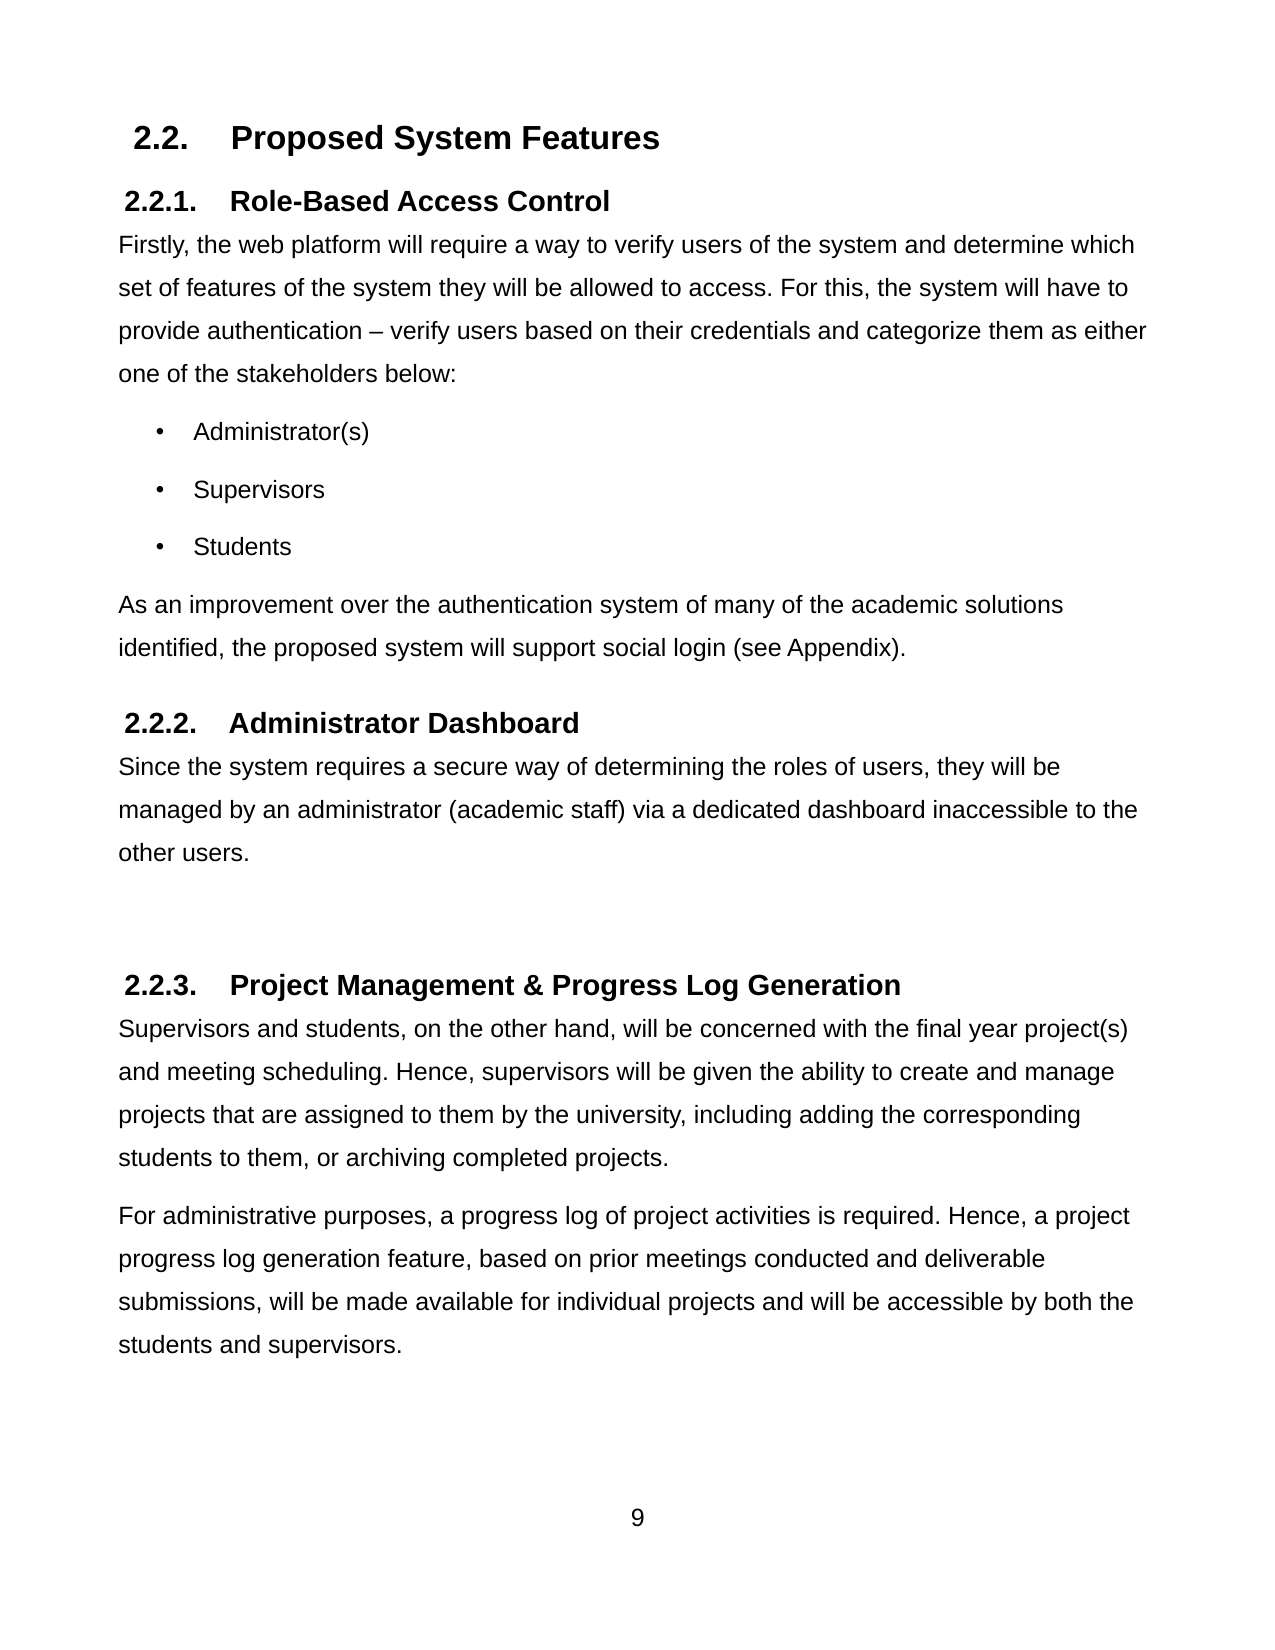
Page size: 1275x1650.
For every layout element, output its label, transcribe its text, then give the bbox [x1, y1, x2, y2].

text As an improvement over the authentication system of many of the academic solutions identified, the proposed system will support social login (see Appendix). [118, 590, 1157, 662]
subtitle Administrator Dashboard [124, 706, 1157, 739]
text Since the system requires a secure way of determining the roles of users, they will be managed by an administrator (academic staff) via a dedicated dashboard inaccessible to the other users. [118, 752, 1157, 867]
text Supervisors and students, on the other hand, will be concerned with the final year project(s) and meeting scheduling. Hence, supervisors will be given the ability to create and manage projects that are assigned to them by the university, including adding the corresponding students to them, or archiving completed projects. [118, 1014, 1157, 1172]
list Students [156, 532, 1157, 561]
subtitle Proposed System Features [133, 118, 1157, 157]
text For administrative purposes, a progress log of project activities is required. Hence, a project progress log generation feature, based on prior meetings conducted and deliverable submissions, will be made available for individual projects and will be accessible by both the students and supervisors. [118, 1201, 1157, 1359]
subtitle Role-Based Access Control [124, 184, 1157, 217]
text Firstly, the web platform will require a way to verify users of the system and determine which set of features of the system they will be allowed to access. For this, the system will have to provide authentication – verify users based on their credentials and categorize them as either one of the stakeholders below: [118, 230, 1157, 388]
list Supervisors [156, 474, 1157, 503]
list Administrator(s) [156, 417, 1157, 446]
subtitle Project Management & Progress Log Generation [124, 968, 1157, 1001]
